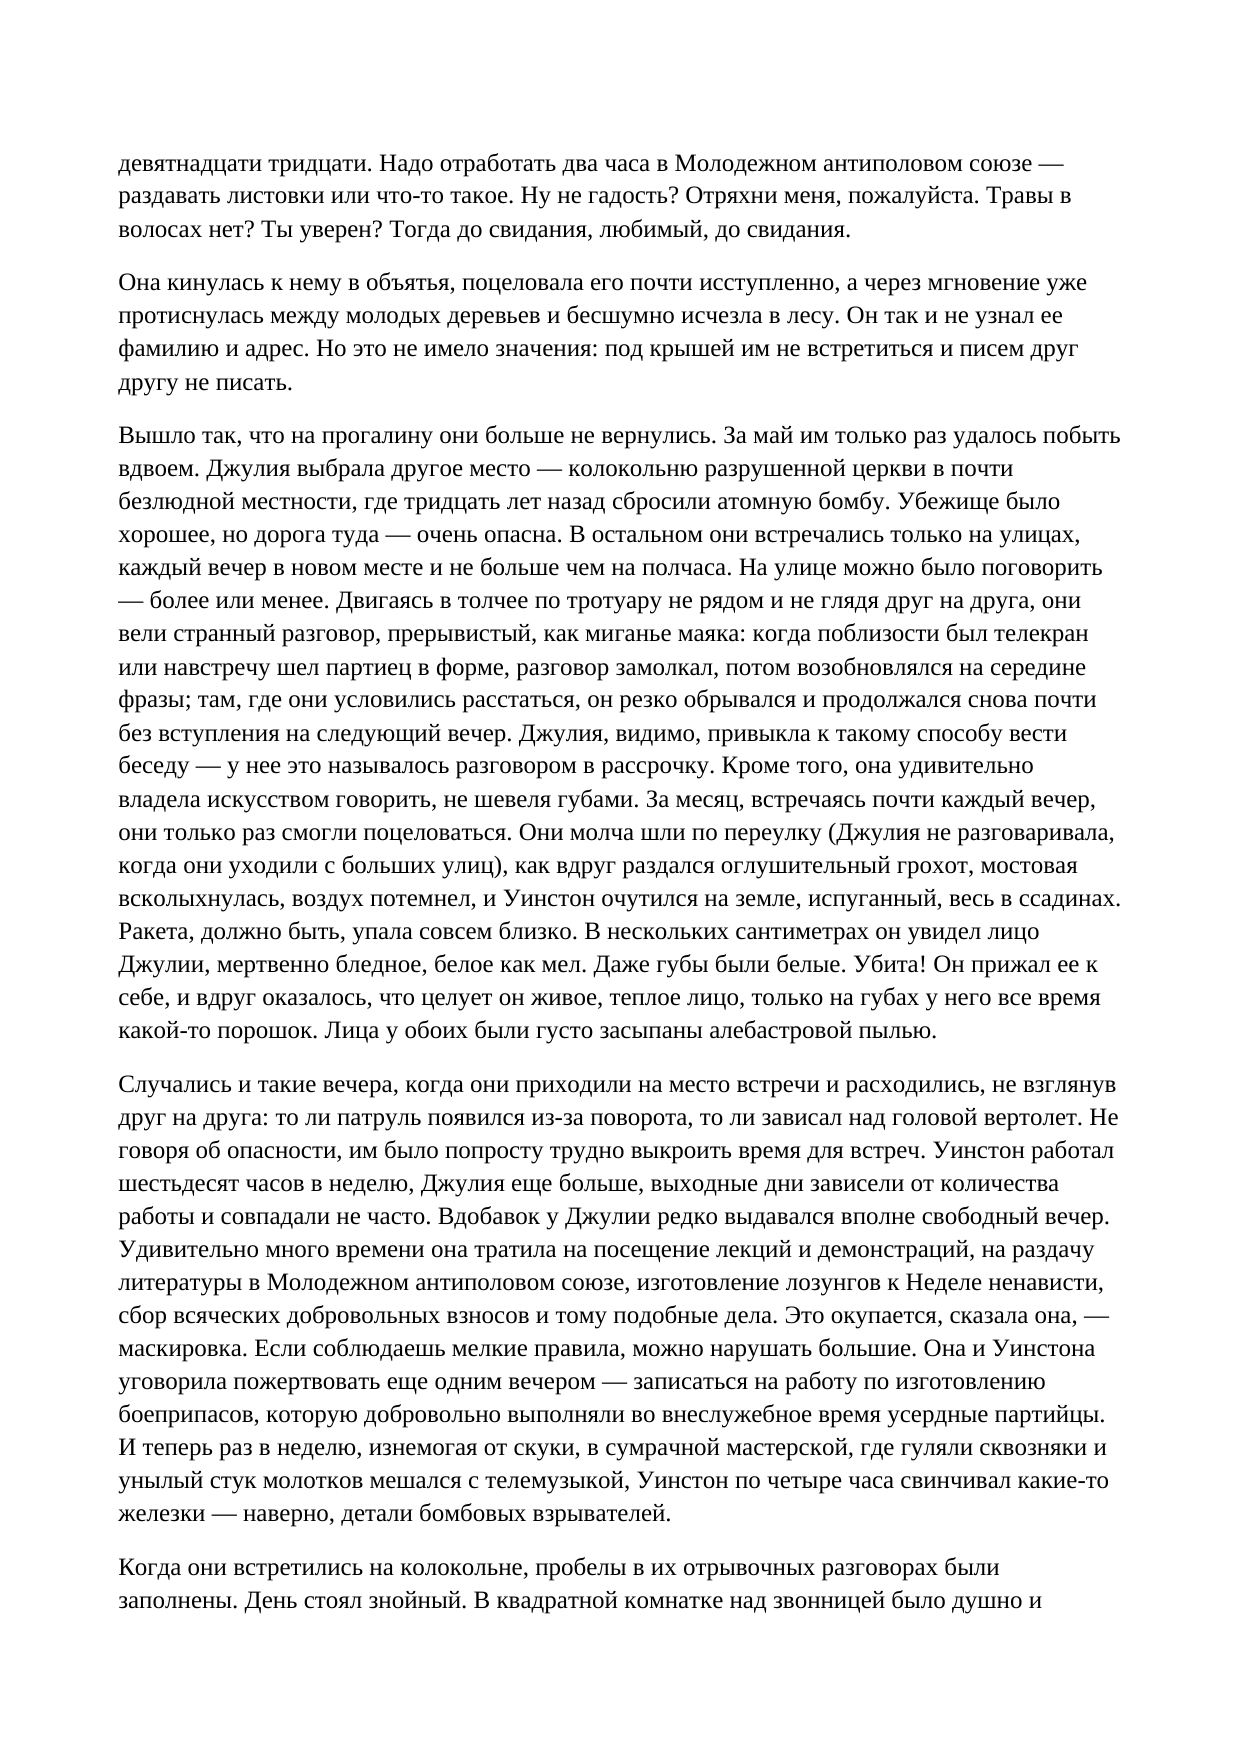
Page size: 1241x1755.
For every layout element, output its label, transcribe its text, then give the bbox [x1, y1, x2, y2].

text Когда они встретились на колокольне, пробелы в их отрывочных разговорах были заполнены. День стоял знойный. В квадратной комнатке над звонницей было душно и [118, 1552, 1122, 1613]
text Вышло так, что на прогалину они больше не вернулись. За май им только раз удалось побыть вдвоем. Джулия выбрала другое место — колокольню разрушенной церкви в почти безлюдной местности, где тридцать лет назад сбросили атомную бомбу. Убежище было хорошее, но дорога туда — очень опасна. В остальном они встречались только на улицах, каждый вечер в новом месте и не больше чем на полчаса. На улице можно было поговорить — более или менее. Двигаясь в толчее по тротуару не рядом и не глядя друг на друга, они вели странный разговор, прерывистый, как миганье маяка: когда поблизости был телекран или навстречу шел партиец в форме, разговор замолкал, потом возобновлялся на середине фразы; там, где они условились расстаться, он резко обрывался и продолжался снова почти без вступления на следующий вечер. Джулия, видимо, привыкла к такому способу вести беседу — у нее это называлось разговором в рассрочку. Кроме того, она удивительно владела искусством говорить, не шевеля губами. За месяц, встречаясь почти каждый вечер, они только раз смогли поцеловаться. Они молча шли по переулку (Джулия не разговаривала, когда они уходили с больших улиц), как вдруг раздался оглушительный грохот, мостовая всколыхнулась, воздух потемнел, и Уинстон очутился на земле, испуганный, весь в ссадинах. Ракета, должно быть, упала совсем близко. В нескольких сантиметрах он увидел лицо Джулии, мертвенно бледное, белое как мел. Даже губы были белые. Убита! Он прижал ее к себе, и вдруг оказалось, что целует он живое, теплое лицо, только на губах у него все время какой-то порошок. Лица у обоих были густо засыпаны алебастровой пылью. [118, 420, 1122, 1043]
text Она кинулась к нему в объятья, поцеловала его почти исступленно, а через мгновение уже протиснулась между молодых деревьев и бесшумно исчезла в лесу. Он так и не узнал ее фамилию и адрес. Но это не имело значения: под крышей им не встретиться и писем друг другу не писать. [118, 267, 1122, 395]
text девятнадцати тридцати. Надо отработать два часа в Молодежном антиполовом союзе — раздавать листовки или что-то такое. Ну не гадость? Отряхни меня, пожалуйста. Травы в волосах нет? Ты уверен? Тогда до свидания, любимый, до свидания. [118, 148, 1122, 242]
text Случались и такие вечера, когда они приходили на место встречи и расходились, не взглянув друг на друга: то ли патруль появился из-за поворота, то ли зависал над головой вертолет. Не говоря об опасности, им было попросту трудно выкроить время для встреч. Уинстон работал шестьдесят часов в неделю, Джулия еще больше, выходные дни зависели от количества работы и совпадали не часто. Вдобавок у Джулии редко выдавался вполне свободный вечер. Удивительно много времени она тратила на посещение лекций и демонстраций, на раздачу литературы в Молодежном антиполовом союзе, изготовление лозунгов к Неделе ненависти, сбор всяческих добровольных взносов и тому подобные дела. Это окупается, сказала она, — маскировка. Если соблюдаешь мелкие правила, можно нарушать большие. Она и Уинстона уговорила пожертвовать еще одним вечером — записаться на работу по изготовлению боеприпасов, которую добровольно выполняли во внеслужебное время усердные партийцы. И теперь раз в неделю, изнемогая от скуки, в сумрачной мастерской, где гуляли сквозняки и унылый стук молотков мешался с телемузыкой, Уинстон по четыре часа свинчивал какие-то железки — наверно, детали бомбовых взрывателей. [118, 1069, 1122, 1527]
